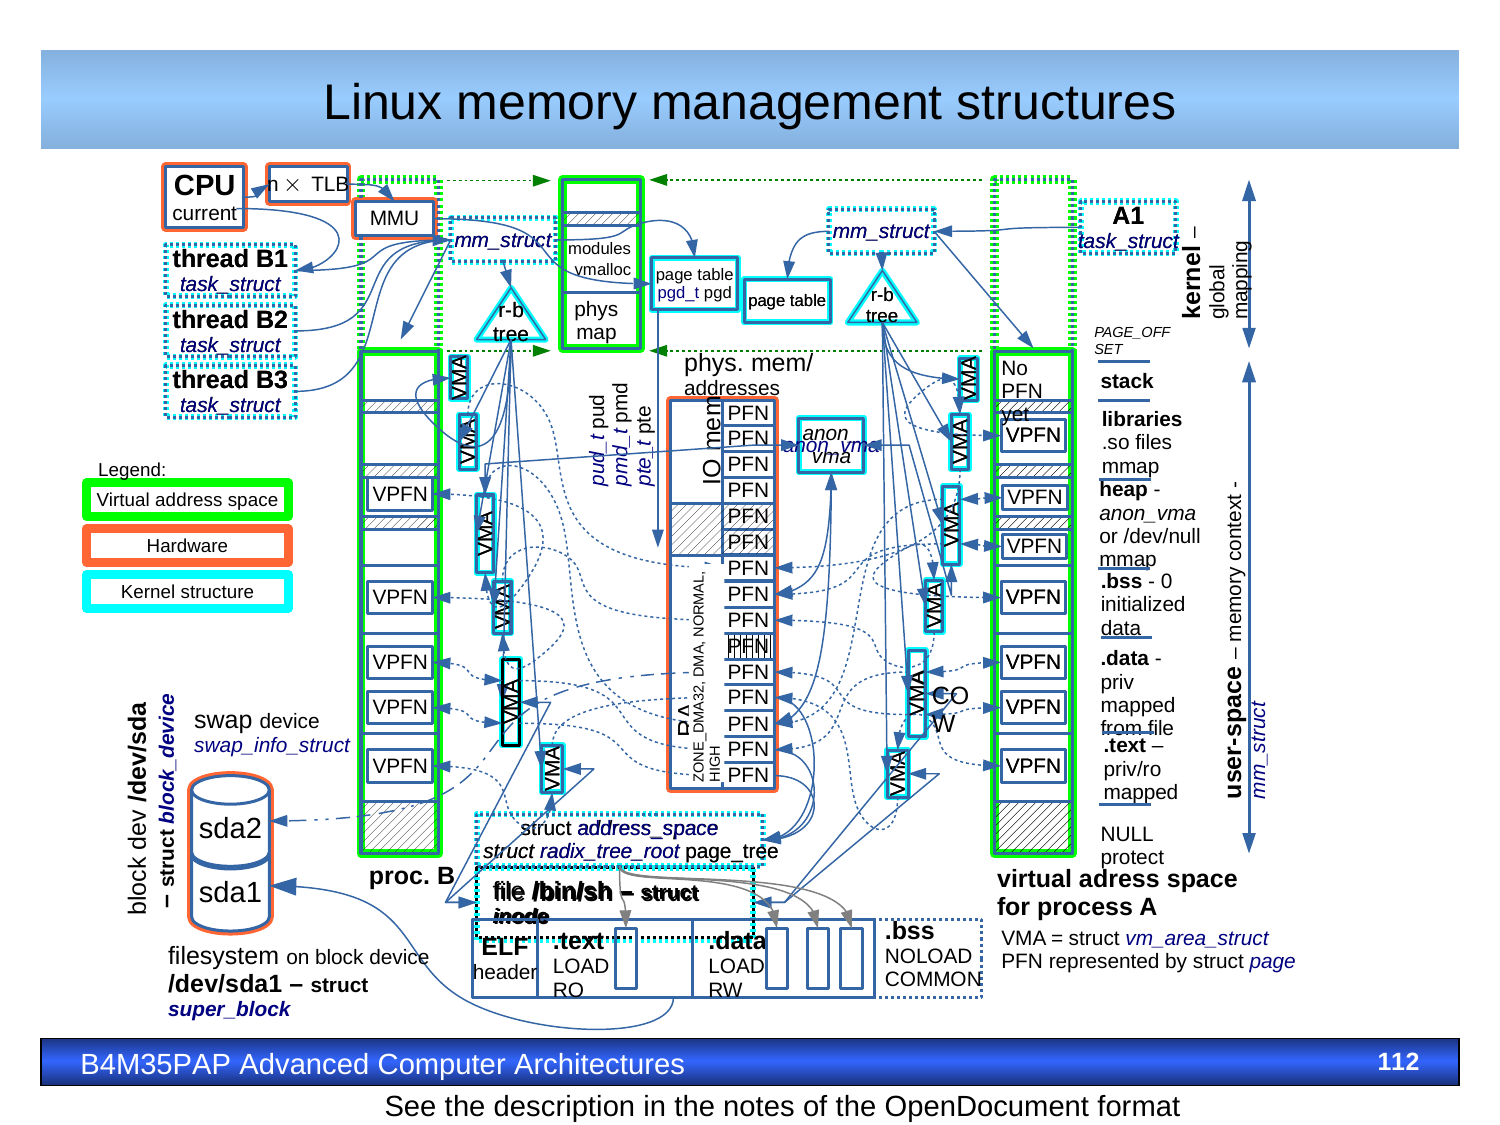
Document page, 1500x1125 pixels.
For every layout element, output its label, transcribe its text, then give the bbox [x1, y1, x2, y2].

text_box .bss - 0 initialized data [1085, 603, 1204, 648]
text_box VPFN [1002, 534, 1067, 559]
text_box VMA [908, 650, 926, 675]
text_box PFN [757, 433, 764, 444]
text_box user-space – memory context - mm_struct [1210, 400, 1278, 815]
text_box VMA [493, 605, 503, 634]
text_box .data LOAD RW [692, 919, 784, 1010]
text_box sda1 [191, 854, 270, 932]
text_box VMA [459, 414, 472, 436]
text_box [562, 212, 641, 224]
text_box No PFN yet [985, 348, 1081, 435]
text_box [994, 464, 1073, 478]
text_box Virtual address space [86, 482, 289, 517]
text_box file /bin/sh – struct inode [621, 867, 754, 881]
text_box modules [563, 230, 621, 239]
text_box MMU [355, 201, 434, 236]
text_box struct address_space struct radix_tree_root page_tree [476, 814, 540, 853]
text_box [361, 801, 439, 853]
text_box VPFN [367, 581, 433, 614]
text_box IO mem [689, 447, 745, 501]
text_box page table [744, 279, 831, 323]
text_box VMA [887, 753, 909, 798]
text_box kernel – global mapping [1169, 175, 1261, 336]
text_box NULL protect [1085, 814, 1228, 856]
text_box filesystem on block device /dev/sda1 – struct super_block [152, 933, 476, 1029]
text_box VMA = struct vm_area_struct PFN represented by struct page [985, 918, 1359, 1028]
text_box VMA [541, 745, 563, 793]
text_box PFN [737, 685, 775, 711]
text_box PFN [722, 763, 775, 789]
text_box [361, 464, 439, 478]
text_box PFN [745, 446, 775, 452]
text_box .bss NOLOAD COMMON [869, 908, 1001, 1047]
text_box [420, 400, 439, 413]
text_box IO mem [689, 379, 745, 449]
text_box struct address_space struct radix_tree_root page_tree [509, 814, 763, 867]
text_box thread B1 task_struct [165, 244, 296, 297]
text_box PFN [725, 736, 775, 763]
text_box mm_struct [450, 217, 556, 262]
text_box proc. B [451, 853, 497, 895]
text_box mm_struct [828, 209, 935, 254]
text_box [670, 451, 775, 674]
text_box block dev /dev/sda – struct block_device [115, 609, 188, 932]
text_box mm_struct [450, 220, 551, 262]
text_box modules [563, 271, 570, 294]
text_box PFN [722, 556, 775, 581]
text_box PAGE_OFFSET [1079, 317, 1188, 365]
text_box VMA [951, 414, 969, 470]
text_box VMA [888, 750, 907, 758]
text_box ELF header [472, 919, 537, 998]
text_box sda2 [191, 789, 270, 867]
text_box thread B2 task_struct [165, 305, 296, 357]
text_box swap device swap_info_struct [178, 697, 368, 789]
text_box RAM [664, 674, 688, 754]
text_box VMA [502, 659, 520, 746]
text_box VMA [496, 581, 504, 589]
text_box [994, 801, 1073, 854]
text_box stack [1085, 361, 1176, 401]
text_box VMA [925, 592, 943, 632]
text_box .data - priv mapped from file [1085, 638, 1210, 749]
text_box PFN [725, 660, 775, 685]
text_box phys. mem/ addresses [668, 340, 838, 436]
text_box VMA [466, 414, 477, 445]
text_box PFN [737, 711, 775, 736]
text_box VMA [476, 495, 494, 573]
text_box VMA [925, 580, 943, 595]
text_box phys map [569, 289, 634, 353]
text_box VMA [505, 581, 512, 634]
text_box vmalloc [570, 252, 648, 315]
text_box VPFN [1001, 646, 1066, 679]
text_box n × TLB [269, 166, 348, 202]
text_box VMA [908, 713, 916, 737]
text_box PFN [725, 607, 775, 634]
text_box VPFN [1001, 435, 1066, 452]
text_box VMA [459, 444, 477, 470]
text_box proc. B [353, 853, 537, 919]
text_box VMA [959, 358, 978, 401]
text_box [670, 754, 722, 789]
text_box ZONE_DMA32, DMA, NORMAL, HIGH [688, 564, 725, 783]
text_box anon_vma [798, 418, 864, 473]
text_box Legend: [83, 452, 182, 489]
text_box A1 task_struct [1080, 201, 1176, 254]
text_box pud_t pud pmd_t pmd pte_t pte [577, 451, 687, 502]
text_box libraries .so files mmap [1086, 399, 1204, 486]
text_box r-b tree [476, 288, 546, 340]
text_box See the description in the notes of the OpenDocument format [369, 1082, 1198, 1125]
text_box file /bin/sh – struct inode [537, 867, 624, 919]
text_box VPFN [1001, 581, 1066, 614]
text_box VPFN [368, 749, 433, 783]
text_box VPFN [367, 691, 433, 724]
text_box file /bin/sh – struct inode [621, 873, 754, 938]
text_box PFN [725, 634, 775, 660]
text_box COW [916, 673, 1003, 747]
text_box VMA [942, 486, 960, 565]
text_box PFN [725, 581, 775, 607]
text_box Kernel structure [86, 574, 289, 609]
text_box .text LOAD RO [617, 930, 629, 987]
text_box [766, 928, 788, 989]
text_box Hardware [86, 528, 289, 563]
text_box PFN [745, 426, 775, 444]
text_box r-b tree [847, 271, 917, 323]
text_box RAM [725, 674, 737, 754]
text_box VPFN [1003, 691, 1066, 724]
text_box virtual adress space for process A [981, 856, 1278, 918]
text_box thread B3 task_struct [165, 365, 296, 418]
text_box VPFN [367, 477, 433, 511]
text_box .text LOAD RO [537, 919, 629, 1010]
text_box VPFN [1002, 485, 1068, 510]
text_box [361, 516, 439, 530]
text_box heap - anon_vma or /dev/null mmap [1083, 470, 1210, 603]
text_box [361, 400, 424, 413]
text_box PFN [722, 477, 775, 503]
text_box VMA [476, 495, 482, 515]
text_box modules [563, 230, 642, 271]
title Linux memory management structures [41, 50, 1459, 149]
text_box VMA [908, 690, 916, 714]
text_box .text – priv/ro mapped [1087, 749, 1205, 813]
text_box PFN [745, 452, 775, 477]
text_box CPU current [165, 166, 244, 228]
text_box PFN [745, 400, 775, 426]
text_box VPFN [367, 646, 433, 679]
text_box pud_t pud pmd_t pmd pte_t pte [577, 364, 687, 457]
text_box page table pgd_t pgd [653, 259, 736, 308]
text_box VMA [450, 356, 468, 399]
text_box VPFN [1001, 749, 1066, 783]
text_box [994, 516, 1073, 530]
